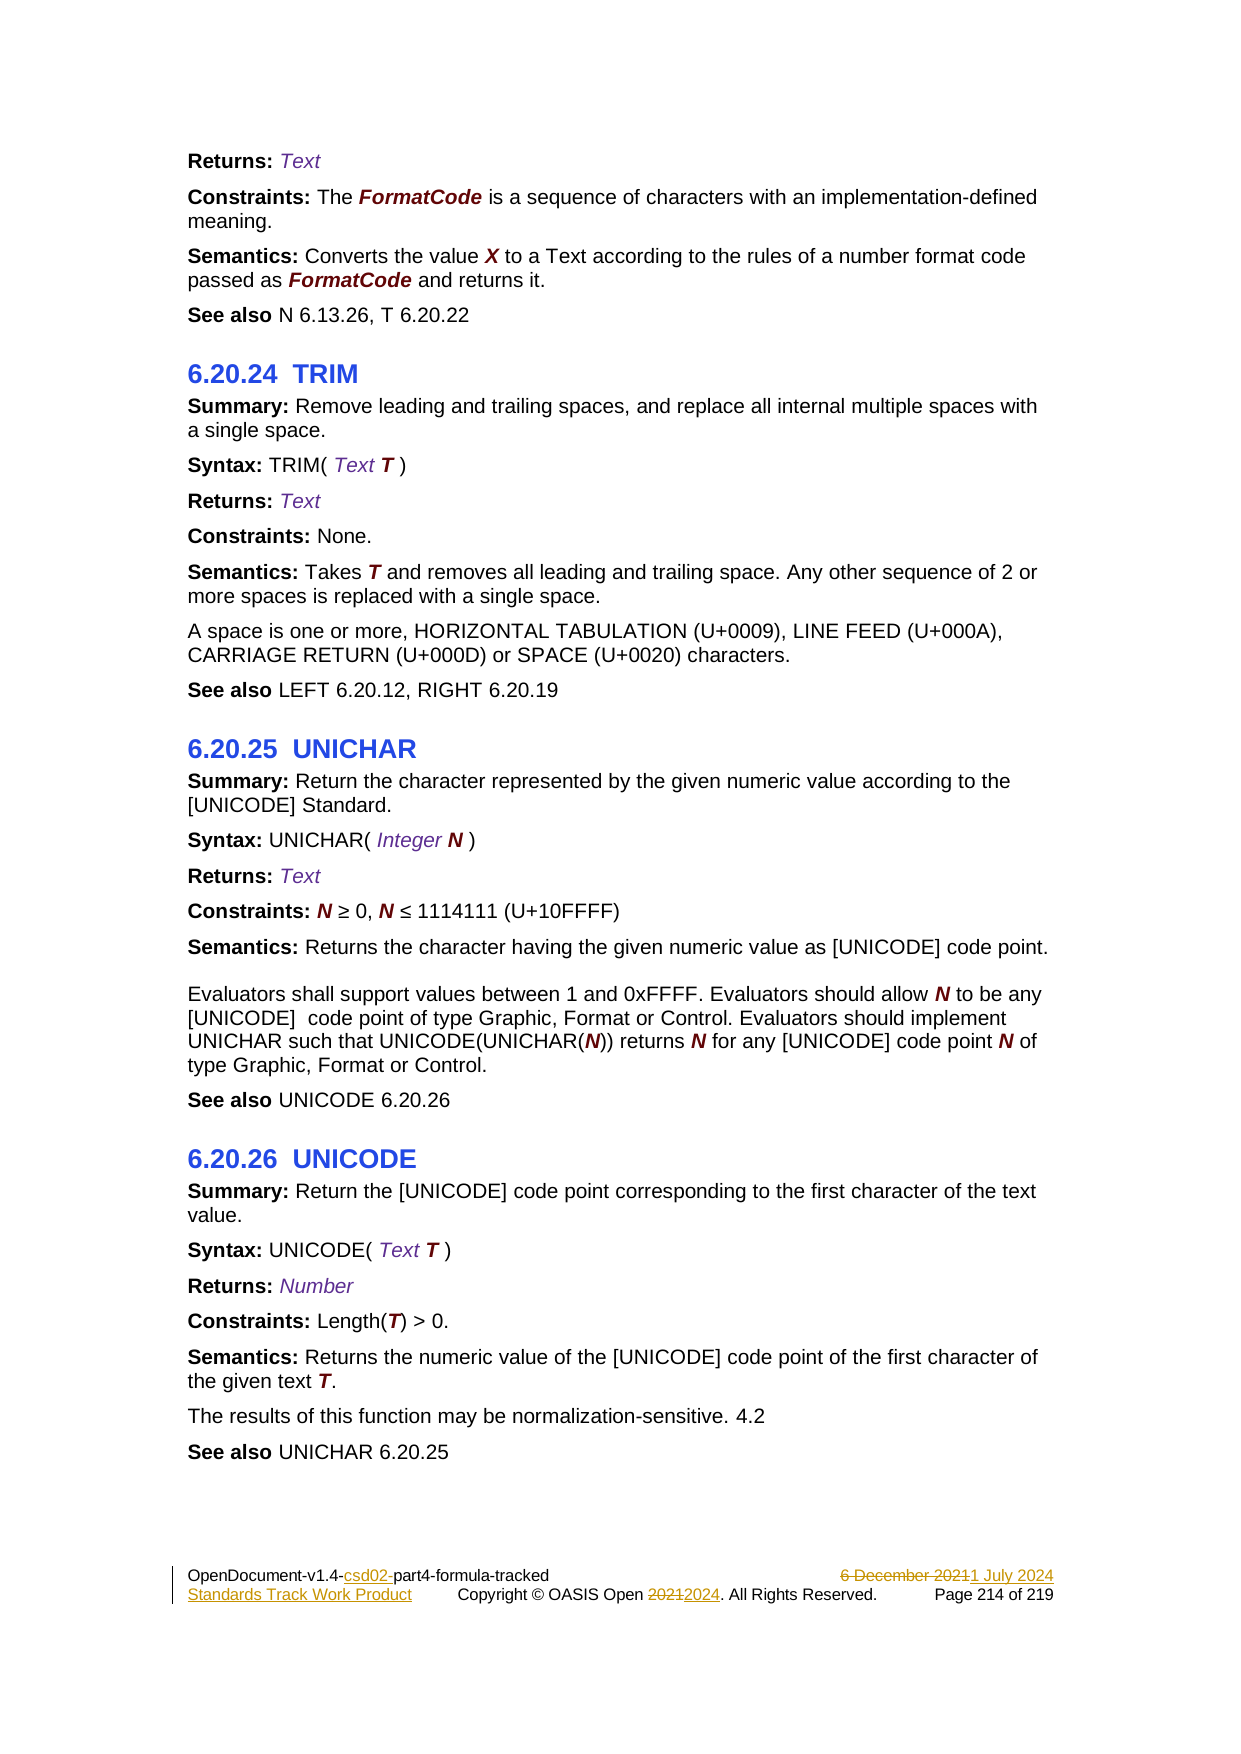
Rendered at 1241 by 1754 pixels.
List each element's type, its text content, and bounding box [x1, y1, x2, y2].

text See also LEFT 6.20.12, RIGHT 6.20.19 [187, 679, 1053, 702]
text Summary: Remove leading and trailing spaces, and replace all internal multiple spaces with a single space. [187, 394, 1053, 442]
text Summary: Return the character represented by the given numeric value according to the [UNICODE] Standard. [187, 769, 1053, 817]
text Returns: Number [187, 1274, 1053, 1298]
text Returns: Text [187, 489, 1053, 513]
text Semantics: Converts the value X to a Text according to the rules of a number format code passed as FormatCode and returns it. [187, 245, 1053, 292]
subtitle TRIM [187, 358, 1053, 388]
text Semantics: Returns the character having the given numeric value as [UNICODE] code point. Evaluators shall support values between 1 and 0xFFFF. Evaluators should allow N to be any [UNICODE] code point of type Graphic, Format or Control. Evaluators should implement UNICHAR such that UNICODE(UNICHAR(N)) returns N for any [UNICODE] code point N of type Graphic, Format or Control. [187, 936, 1053, 1077]
subtitle UNICODE [187, 1143, 1053, 1173]
text Syntax: UNICODE( Text T ) [187, 1239, 1053, 1262]
text Constraints: Length(T) > 0. [187, 1310, 1053, 1333]
text See also N 6.13.26, T 6.20.22 [187, 304, 1053, 327]
text Syntax: TRIM( Text T ) [187, 454, 1053, 477]
text A space is one or more, HORIZONTAL TABULATION (U+0009), LINE FEED (U+000A), CARRIAGE RETURN (U+000D) or SPACE (U+0020) characters. [187, 620, 1053, 667]
text Constraints: N ≥ 0, N ≤ 1114111 (U+10FFFF) [187, 900, 1053, 923]
text Returns: Text [187, 150, 1053, 173]
text Semantics: Returns the numeric value of the [UNICODE] code point of the first character of the given text T. [187, 1346, 1053, 1393]
text See also UNICHAR 6.20.25 [187, 1440, 1053, 1464]
text See also UNICODE 6.20.26 [187, 1089, 1053, 1112]
text The results of this function may be normalization-sensitive. 4.2 [187, 1405, 1053, 1428]
text Summary: Return the [UNICODE] code point corresponding to the first character of the text value. [187, 1179, 1053, 1227]
text Constraints: None. [187, 525, 1053, 548]
text Syntax: UNICHAR( Integer N ) [187, 829, 1053, 852]
text Constraints: The FormatCode is a sequence of characters with an implementation-defined meaning. [187, 186, 1053, 233]
text Semantics: Takes T and removes all leading and trailing space. Any other sequence of 2 or more spaces is replaced with a single space. [187, 561, 1053, 608]
text Returns: Text [187, 864, 1053, 888]
subtitle UNICHAR [187, 733, 1053, 763]
